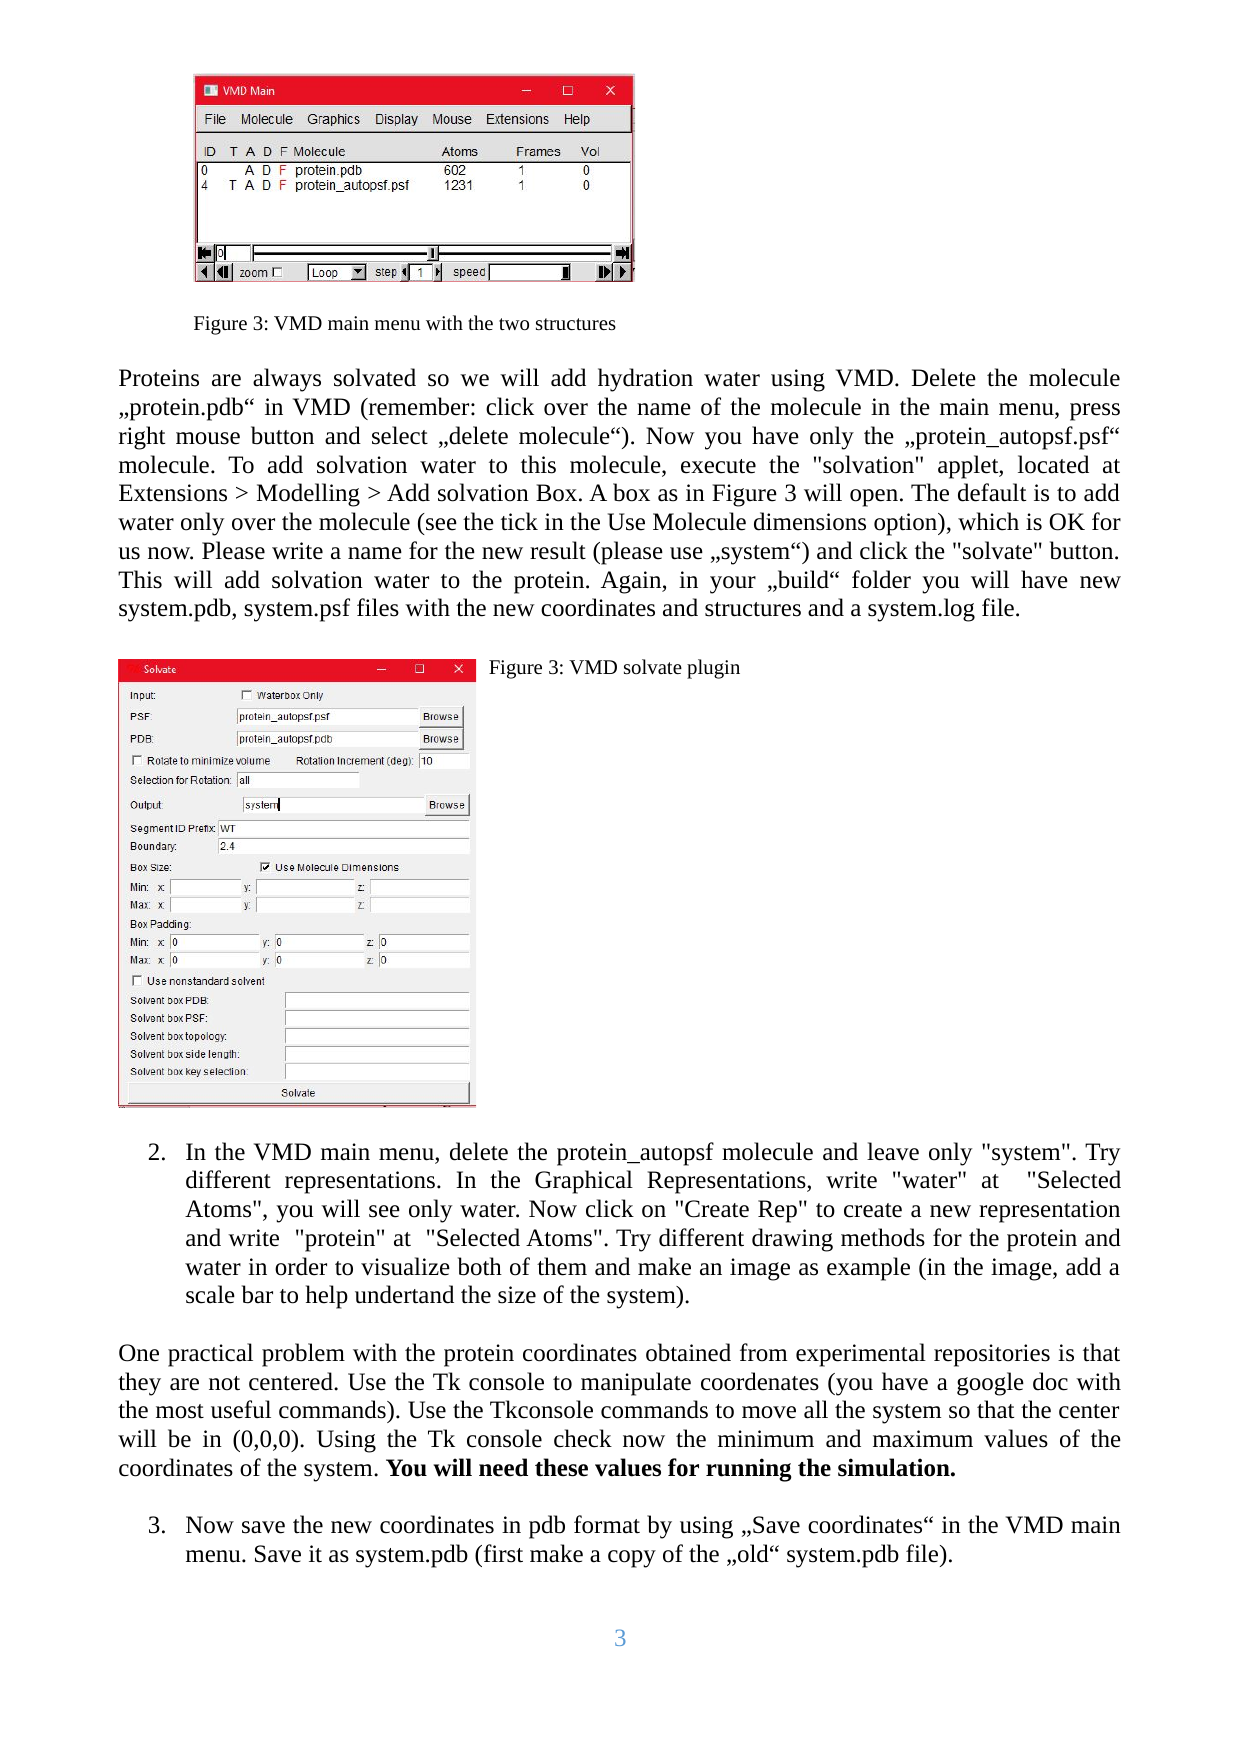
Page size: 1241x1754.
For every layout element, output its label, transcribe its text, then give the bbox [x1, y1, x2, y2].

text One practical problem with the protein coordinates obtained from experimental repositories is that they are not centered. Use the Tk console to manipulate coordenates (you have a google doc with the most useful commands). Use the Tkconsole commands to move all the system so that the center will be in (0,0,0). Using the Tk console check now the minimum and maximum values of the coordinates of the system. You will need these values for running the simulation. [118, 1338, 1122, 1482]
text Figure 3: VMD solvate plugin [118, 651, 1122, 1108]
picture [118, 659, 477, 1108]
text Proteins are always solvated so we will add hydration water using VMD. Delete the molecule „protein.pdb“ in VMD (remember: click over the name of the molecule in the main menu, press right mouse button and select „delete molecule“). Now you have only the „protein_autopsf.psf“ molecule. To add solvation water to this molecule, execute the "solvation" applet, located at Extensions > Modelling > Add solvation Box. A box as in Figure 3 will open. The default is to add water only over the molecule (see the tick in the Use Molecule dimensions option), which is OK for us now. Please write a name for the new result (please use „system“) and click the "solvate" button. This will add solvation water to the protein. Again, in your „build“ folder you will have new system.pdb, system.psf files with the new coordinates and structures and a system.log file. [118, 363, 1122, 622]
text Figure 3: VMD main menu with the two structures [193, 311, 1122, 335]
list Now save the new coordinates in pdb format by using „Save coordinates“ in the VMD main menu. Save it as system.pdb (first make a copy of the „old“ system.pdb file). [148, 1510, 1122, 1568]
picture [193, 73, 636, 282]
list In the VMD main menu, delete the protein_autopsf molecule and leave only "system". Try different representations. In the Graphical Representations, write "water" at "Selected Atoms", you will see only water. Now click on "Create Rep" to create a new representation and write "protein" at "Selected Atoms". Try different drawing methods for the protein and water in order to visualize both of them and make an image as example (in the image, add a scale bar to help undertand the size of the system). [148, 1137, 1122, 1309]
